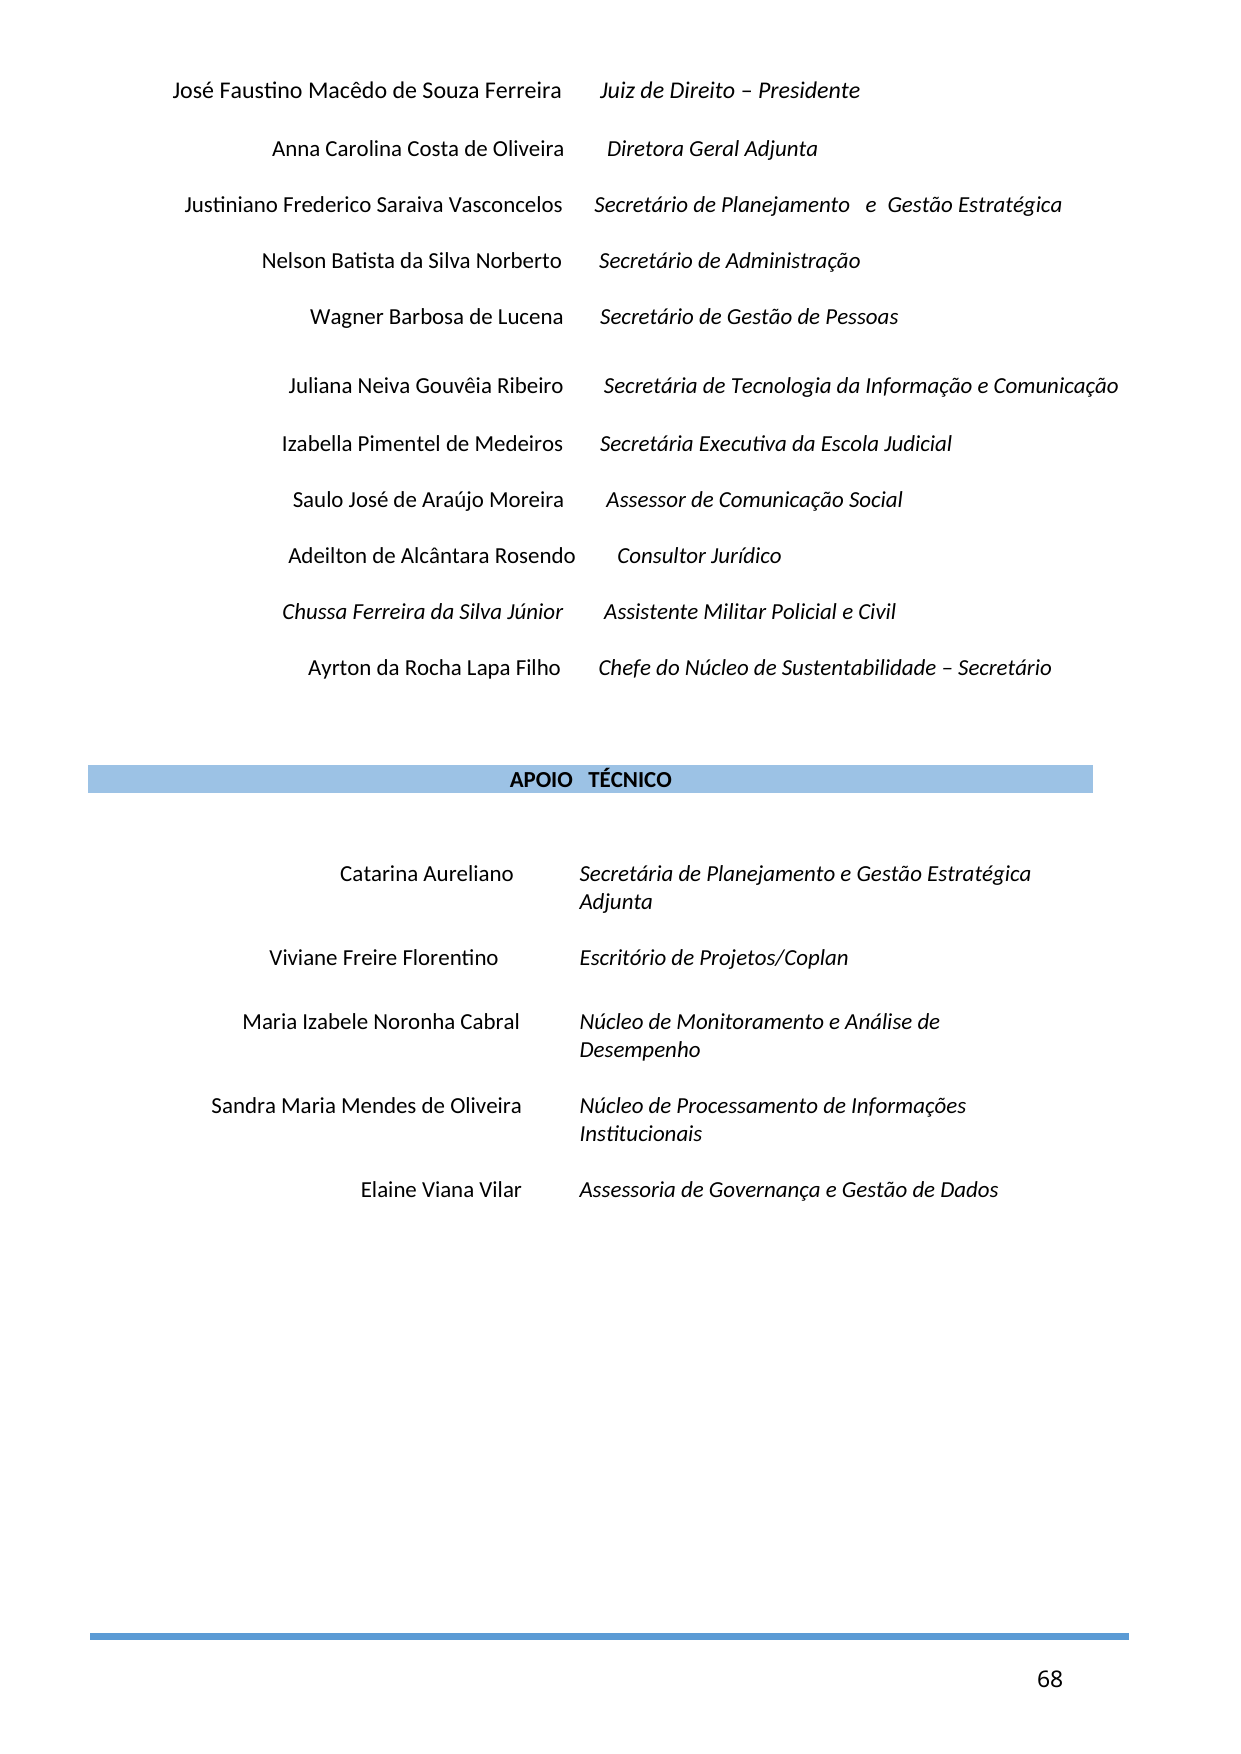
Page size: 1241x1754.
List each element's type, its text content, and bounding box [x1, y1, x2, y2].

text Ayrton da Rocha Lapa Filho Chefe do Núcleo de Sustentabilidade – Secretário [133, 653, 1226, 681]
text Adeilton de Alcântara Rosendo Consultor Jurídico [133, 541, 952, 569]
text Chussa Ferreira da Silva Júnior Assistente Militar Policial e Civil [133, 597, 1078, 625]
text Izabella Pimentel de Medeiros Secretária Executiva da Escola Judicial [133, 429, 1078, 457]
text APOIO TÉCNICO [88, 765, 1093, 793]
text Saulo José de Araújo Moreira Assessor de Comunicação Social [133, 485, 1078, 513]
text Justiniano Frederico Saraiva Vasconcelos Secretário de Planejamento e Gestão Estratégica [133, 190, 1240, 218]
table_header Secretária de Planejamento e Gestão Estratégica Adjunta [568, 859, 1048, 943]
text Nelson Batista da Silva Norberto Secretário de Administração [133, 246, 1078, 274]
table_cell Escritório de Projetos/Coplan [568, 944, 1048, 1007]
table_cell Sandra Maria Mendes de Oliveira Elaine Viana Vilar [159, 1092, 568, 1204]
table_cell Maria Izabele Noronha Cabral [159, 1008, 568, 1092]
text Juliana Neiva Gouvêia Ribeiro Secretária de Tecnologia da Informação e Comunicação [133, 365, 1226, 401]
text José Faustino Macêdo de Souza Ferreira Juiz de Direito – Presidente [133, 74, 1078, 104]
text Wagner Barbosa de Lucena Secretário de Gestão de Pessoas [133, 302, 1078, 330]
table_cell Núcleo de Monitoramento e Análise de Desempenho [568, 1008, 1048, 1092]
table_header Catarina Aureliano [159, 859, 568, 943]
table_cell Viviane Freire Florentino [159, 944, 568, 1007]
text Anna Carolina Costa de Oliveira Diretora Geral Adjunta [133, 134, 1078, 162]
table_cell Núcleo de Processamento de Informações Institucionais Assessoria de Governança e Gestão de Dados [568, 1092, 1048, 1204]
